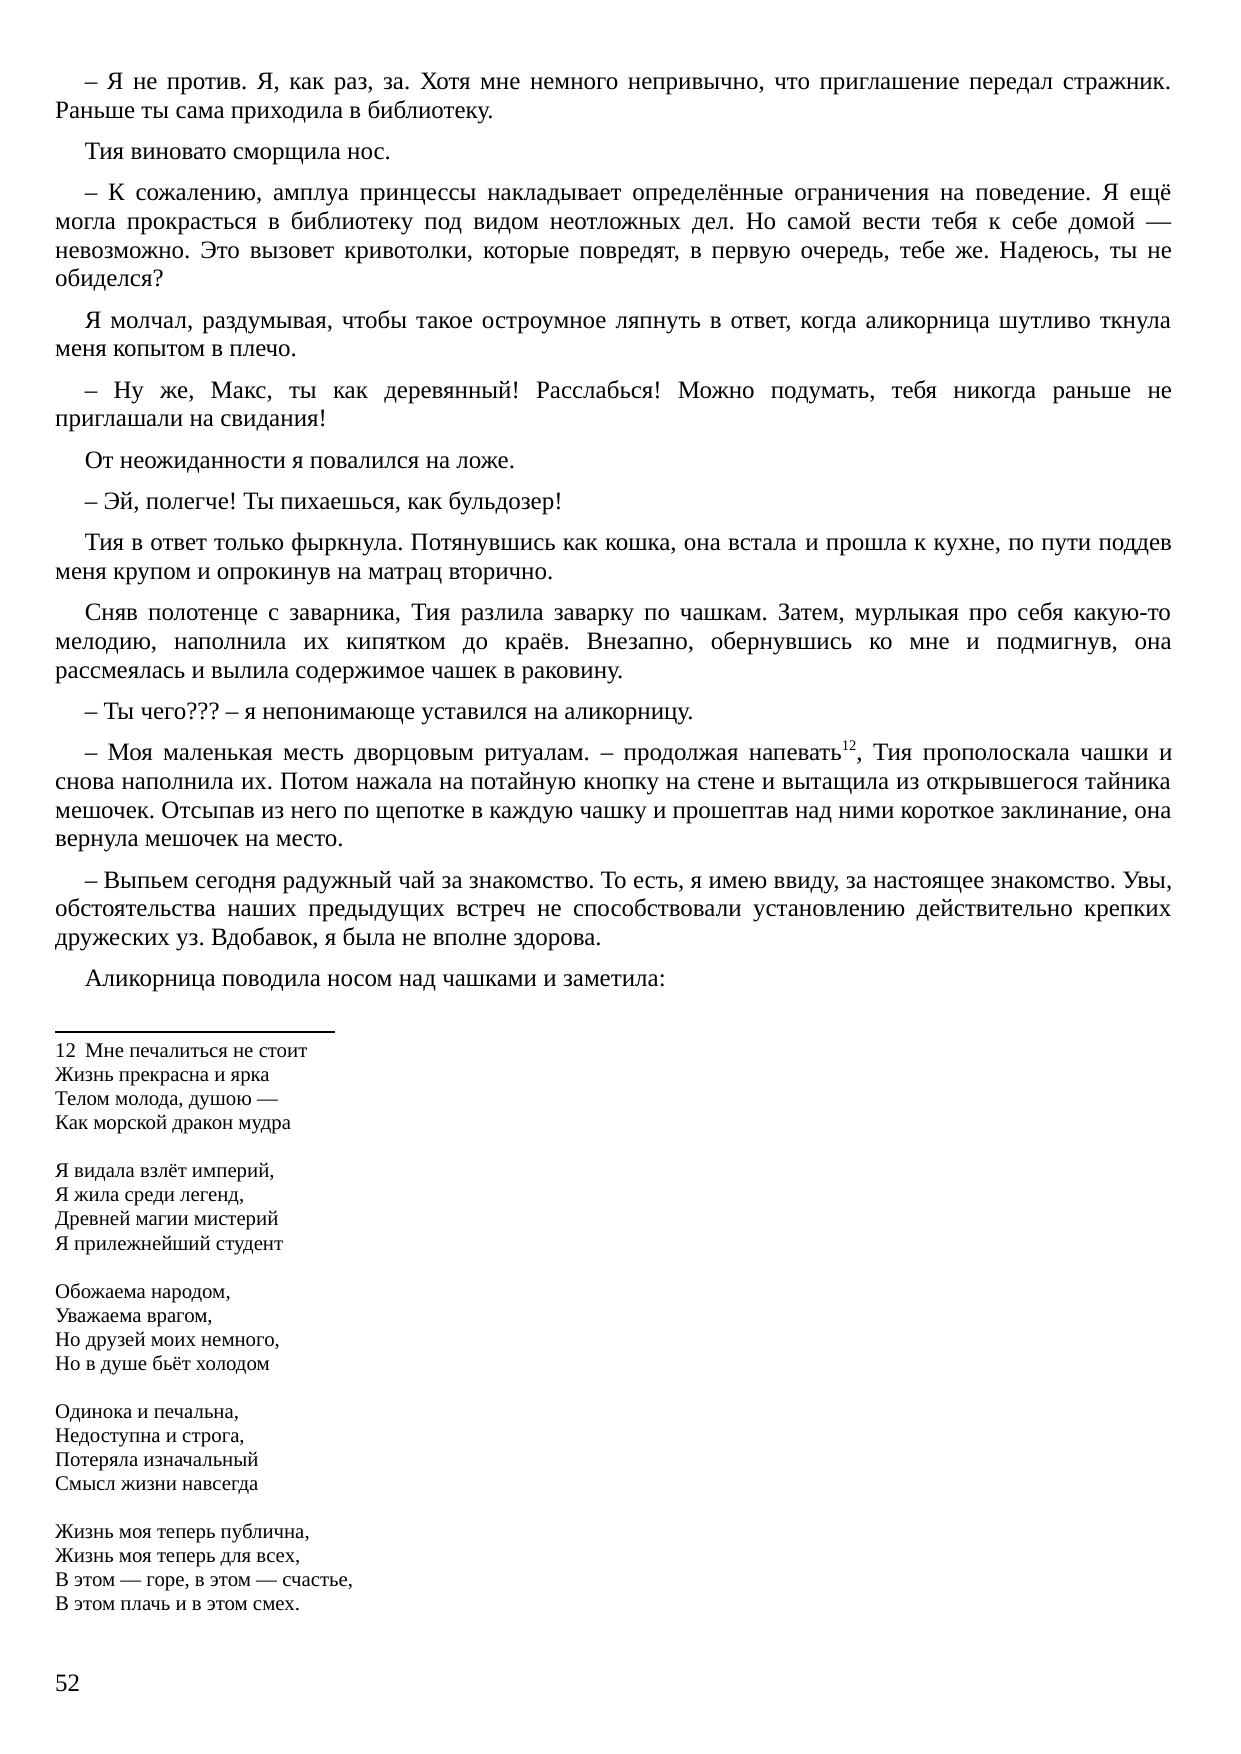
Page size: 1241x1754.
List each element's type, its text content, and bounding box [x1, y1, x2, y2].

text Тия в ответ только фыркнула. Потянувшись как кошка, она встала и прошла к кухне, по пути поддев меня крупом и опрокинув на матрац вторично. [55, 527, 1173, 585]
text Одинока и печальна, [55, 1399, 1173, 1423]
text Сняв полотенце с заварника, Тия разлила заварку по чашкам. Затем, мурлыкая про себя какую-то мелодию, наполнила их кипятком до краёв. Внезапно, обернувшись ко мне и подмигнув, она рассмеялась и вылила содержимое чашек в раковину. [55, 597, 1173, 683]
text Тия виновато сморщила нос. [55, 136, 1173, 165]
text Недоступна и строга, [55, 1423, 1173, 1447]
text Я жила среди легенд, [55, 1182, 1173, 1206]
text В этом — горе, в этом — счастье, [55, 1567, 1173, 1591]
text От неожиданности я повалился на ложе. [55, 445, 1173, 473]
text Я молчал, раздумывая, чтобы такое остроумное ляпнуть в ответ, когда аликорница шутливо ткнула меня копытом в плечо. [55, 305, 1173, 362]
text Жизнь моя теперь для всех, [55, 1543, 1173, 1567]
text Мне печалиться не стоит [55, 1038, 1173, 1062]
text Жизнь моя теперь публична, [55, 1519, 1173, 1543]
text Древней магии мистерий [55, 1206, 1173, 1230]
text – Выпьем сегодня радужный чай за знакомство. То есть, я имею ввиду, за настоящее знакомство. Увы, обстоятельства наших предыдущих встреч не способствовали установлению действительно крепких дружеских уз. Вдобавок, я была не вполне здорова. [55, 865, 1173, 951]
text Жизнь прекрасна и ярка [55, 1062, 1173, 1086]
text Телом молода, душою — [55, 1086, 1173, 1110]
text Я прилежнейший студент [55, 1230, 1173, 1254]
text – Я не против. Я, как раз, за. Хотя мне немного непривычно, что приглашение передал стражник. Раньше ты сама приходила в библиотеку. [55, 66, 1173, 123]
text Как морской дракон мудра [55, 1110, 1173, 1134]
text Уважаема врагом, [55, 1303, 1173, 1327]
text Но друзей моих немного, [55, 1327, 1173, 1351]
text Обожаема народом, [55, 1278, 1173, 1303]
text – Ну же, Макс, ты как деревянный! Расслабься! Можно подумать, тебя никогда раньше не приглашали на свидания! [55, 375, 1173, 432]
text Я видала взлёт империй, [55, 1158, 1173, 1182]
text – Ты чего??? – я непонимающе уставился на аликорницу. [55, 696, 1173, 725]
text В этом плачь и в этом смех. [55, 1591, 1173, 1615]
text Аликорница поводила носом над чашками и заметила: [55, 963, 1173, 992]
text – Эй, полегче! Ты пихаешься, как бульдозер! [55, 486, 1173, 515]
text Потеряла изначальный [55, 1447, 1173, 1471]
text – К сожалению, амплуа принцессы накладывает определённые ограничения на поведение. Я ещё могла прокрасться в библиотеку под видом неотложных дел. Но самой вести тебя к себе домой — невозможно. Это вызовет кривотолки, которые повредят, в первую очередь, тебе же. Надеюсь, ты не обиделся? [55, 177, 1173, 292]
text – Моя маленькая месть дворцовым ритуалам. – продолжая напевать, Тия прополоскала чашки и снова наполнила их. Потом нажала на потайную кнопку на стене и вытащила из открывшегося тайника мешочек. Отсыпав из него по щепотке в каждую чашку и прошептав над ними короткое заклинание, она вернула мешочек на место. [55, 737, 1173, 852]
text Смысл жизни навсегда [55, 1471, 1173, 1495]
text Но в душе бьёт холодом [55, 1351, 1173, 1375]
